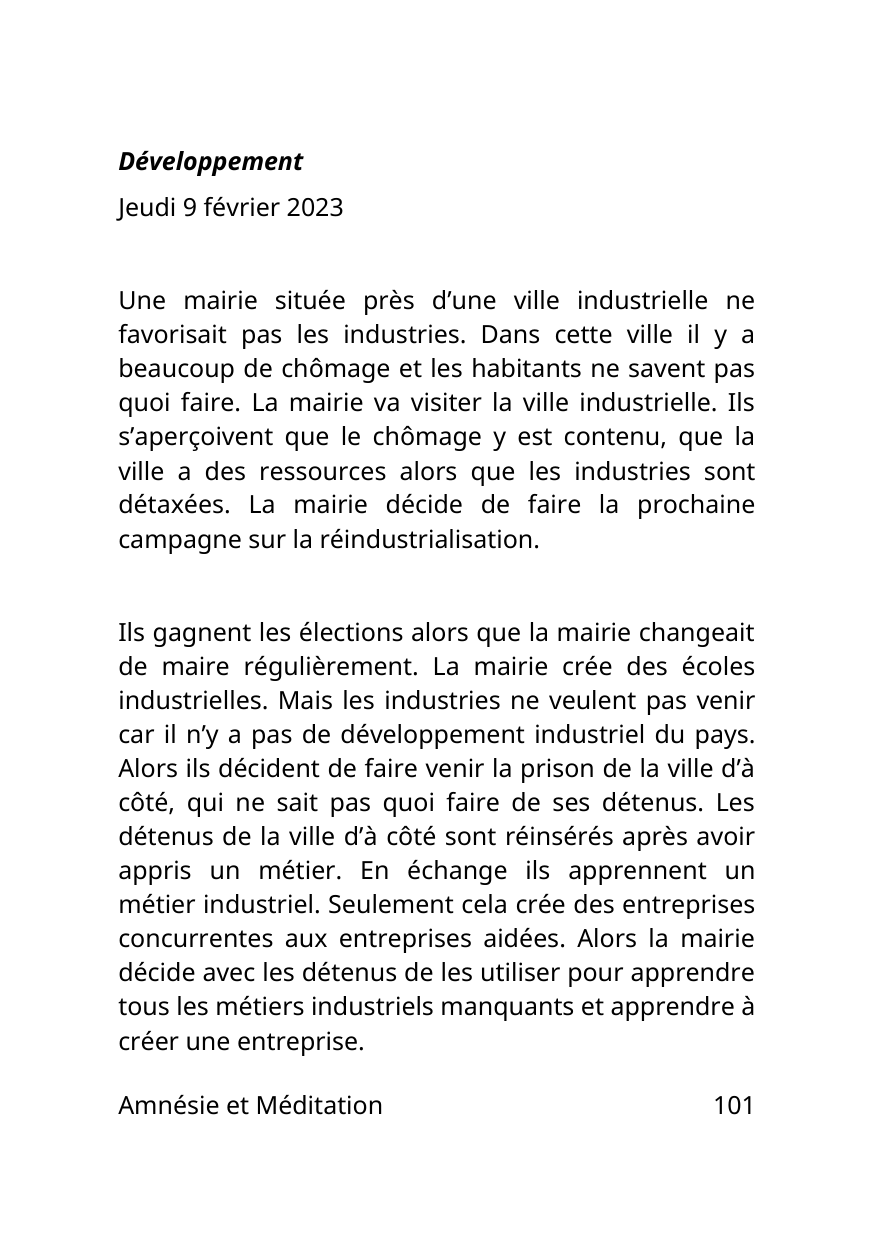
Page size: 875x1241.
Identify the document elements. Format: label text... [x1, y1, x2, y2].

subtitle Développement [118, 143, 756, 177]
text Jeudi 9 février 2023 [118, 190, 756, 224]
text Une mairie située près d’une ville industrielle ne favorisait pas les industries. Dans cette ville il y a beaucoup de chômage et les habitants ne savent pas quoi faire. La mairie va visiter la ville industrielle. Ils s’aperçoivent que le chômage y est contenu, que la ville a des ressources alors que les industries sont détaxées. La mairie décide de faire la prochaine campagne sur la réindustrialisation. [118, 283, 756, 555]
text Ils gagnent les élections alors que la mairie changeait de maire régulièrement. La mairie crée des écoles industrielles. Mais les industries ne veulent pas venir car il n’y a pas de développement industriel du pays. Alors ils décident de faire venir la prison de la ville d’à côté, qui ne sait pas quoi faire de ses détenus. Les détenus de la ville d’à côté sont réinsérés après avoir appris un métier. En échange ils apprennent un métier industriel. Seulement cela crée des entreprises concurrentes aux entreprises aidées. Alors la mairie décide avec les détenus de les utiliser pour apprendre tous les métiers industriels manquants et apprendre à créer une entreprise. [118, 614, 756, 1057]
